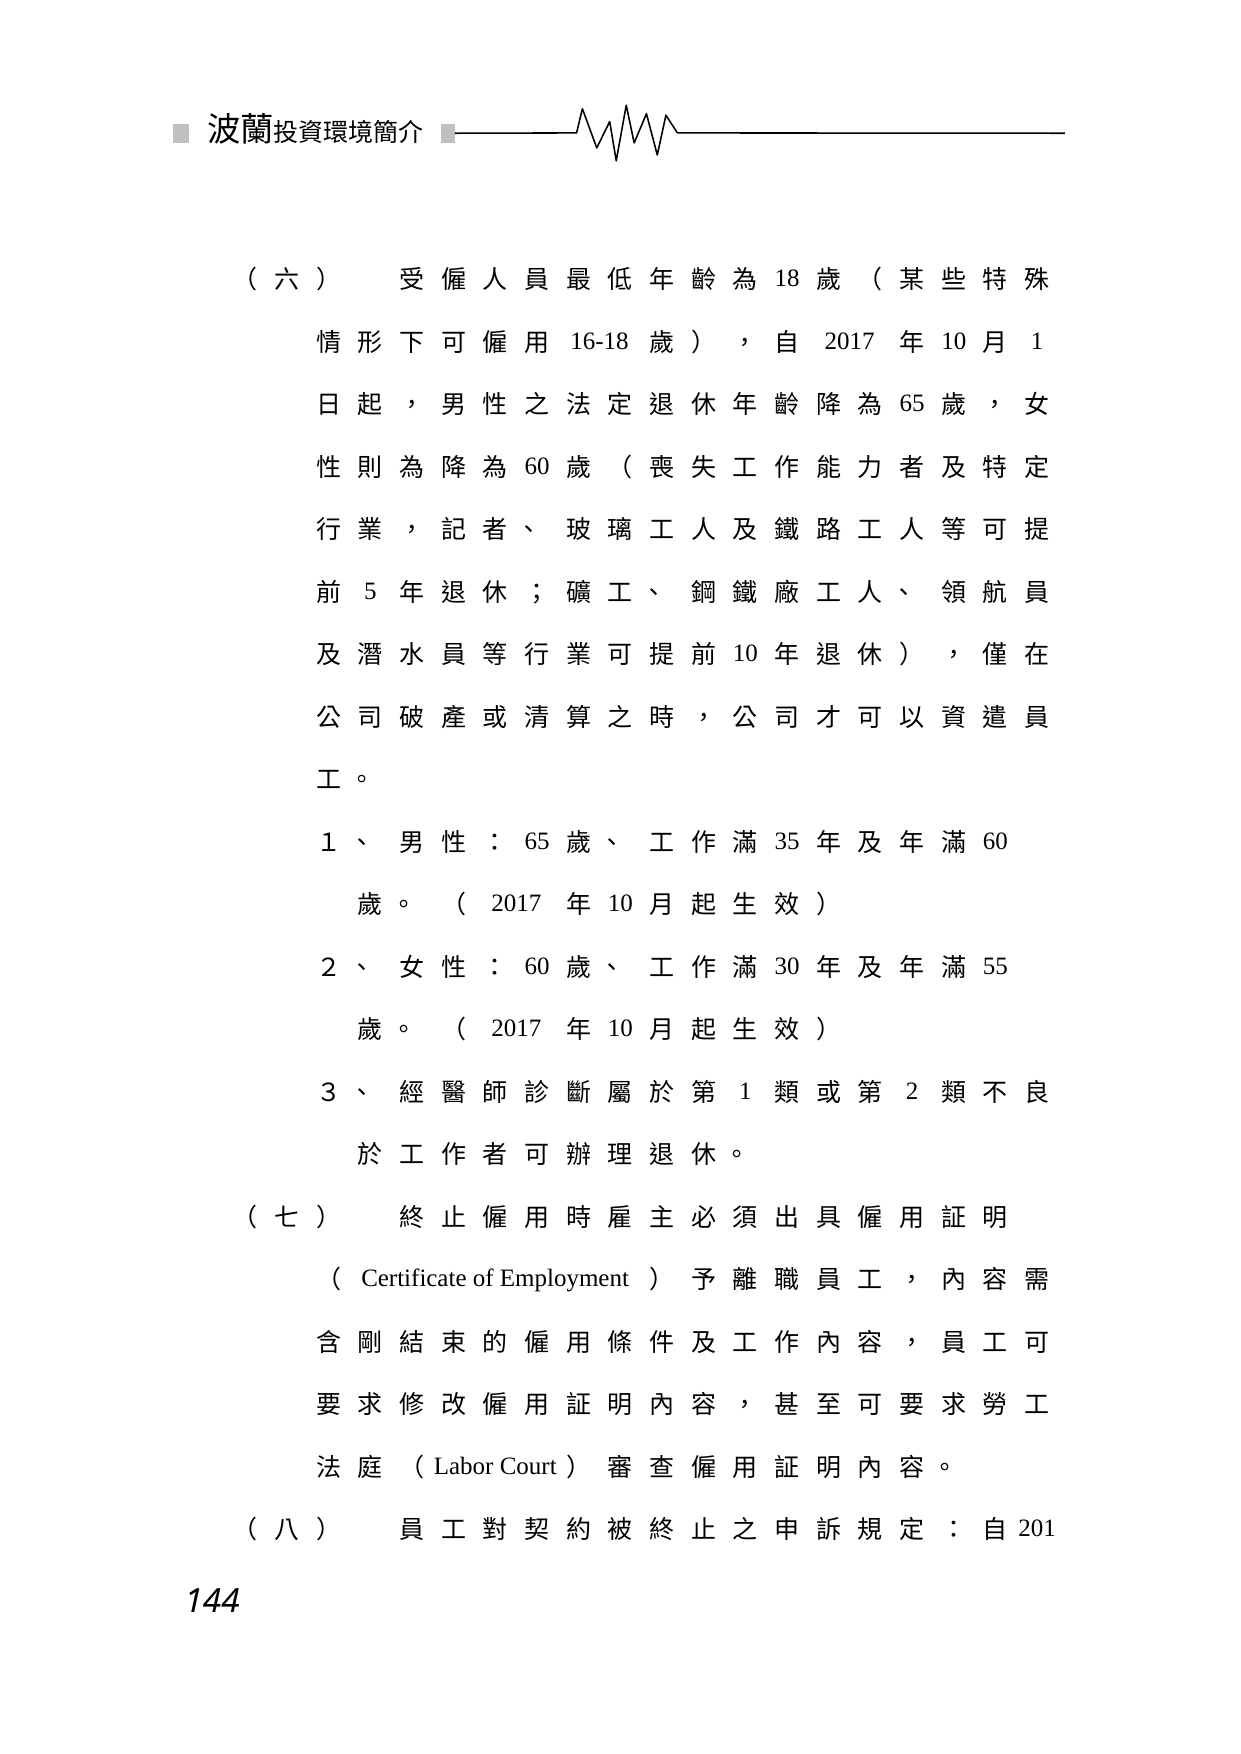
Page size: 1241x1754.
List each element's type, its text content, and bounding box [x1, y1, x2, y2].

text （六） 受僱人員最低年齡為18歲（某些特殊情形下可僱用16-18歲），自2017年10月1日起，男性之法定退休年齡降為65歲，女性則為降為60歲（喪失工作能力者及特定行業，記者、玻璃工人及鐵路工人等可提前5年退休；礦工、鋼鐵廠工人、領航員及潛水員等行業可提前10年退休），僅在公司破產或清算之時，公司才可以資遣員工。 [207, 236, 1058, 799]
text （七） 終止僱用時雇主必須出具僱用証明（Certificate of Employment）予離職員工，內容需含剛結束的僱用條件及工作內容，員工可要求修改僱用証明內容，甚至可要求勞工法庭（Labor Court）審查僱用証明內容。 [207, 1174, 1058, 1486]
text １、男性：65歲、工作滿35年及年滿60歲。（2017年10月起生效） [281, 799, 1058, 924]
text （八） 員工對契約被終止之申訴規定：自201 [207, 1486, 1058, 1549]
text ３、經醫師診斷屬於第1類或第2類不良於工作者可辦理退休。 [281, 1049, 1058, 1174]
text ２、女性：60歲、工作滿30年及年滿55歲。（2017年10月起生效） [281, 924, 1058, 1049]
